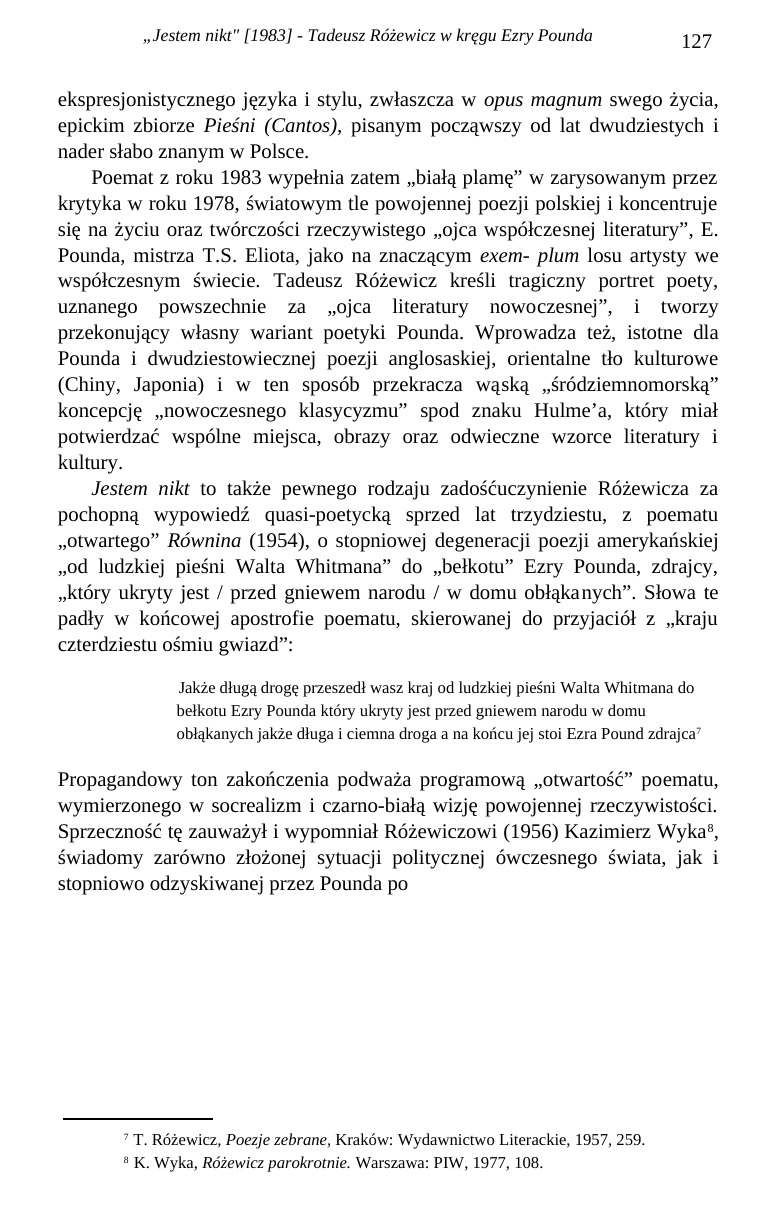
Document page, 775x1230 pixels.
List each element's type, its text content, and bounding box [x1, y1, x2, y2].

text „Jestem nikt" [1983] - Tadeusz Różewicz w kręgu Ezry Pounda [143, 25, 632, 45]
text 127 [678, 29, 714, 53]
text 7 T. Różewicz, Poezje zebrane, Kraków: Wydawnictwo Literackie, 1957, 259. [90, 1129, 647, 1148]
text 8 K. Wyka, Różewicz parokrotnie. Warszawa: PIW, 1977, 108. [90, 1153, 647, 1172]
text Jakże długą drogę przeszedł wasz kraj od ludzkiej pieśni Walta Whitmana do bełkotu Ezry Pounda który ukryty jest przed gniewem narodu w domu obłąkanych jakże długa i ciemna droga a na końcu jej stoi Ezra Pound zdrajca7 [176, 678, 719, 743]
text ekspresjonistycznego języka i stylu, zwłaszcza w opus magnum swego życia, epickim zbiorze Pieśni (Cantos), pisanym począwszy od lat dwu­dziestych i nader słabo znanym w Polsce. [58, 87, 719, 163]
text Poemat z roku 1983 wypełnia zatem „białą plamę” w zarysowanym przez krytyka w roku 1978, światowym tle powojennej poezji polskiej i koncentruje się na życiu oraz twórczości rzeczywistego „ojca współcze­snej literatury”, E. Pounda, mistrza T.S. Eliota, jako na znaczącym exem- plum losu artysty we współczesnym świecie. Tadeusz Różewicz kreśli tragiczny portret poety, uznanego powszechnie za „ojca literatury nowo­czesnej”, i tworzy przekonujący własny wariant poetyki Pounda. Wpro­wadza też, istotne dla Pounda i dwudziestowiecznej poezji anglosaskiej, orientalne tło kulturowe (Chiny, Japonia) i w ten sposób przekracza wą­ską „śródziemnomorską” koncepcję „nowoczesnego klasycyzmu” spod znaku Hulme’a, który miał potwierdzać wspólne miejsca, obrazy oraz odwieczne wzorce literatury i kultury. [58, 165, 719, 474]
text Jestem nikt to także pewnego rodzaju zadośćuczynienie Różewicza za pochopną wypowiedź quasi-poetycką sprzed lat trzydziestu, z poematu „otwartego” Równina (1954), o stopniowej degeneracji poezji amerykań­skiej „od ludzkiej pieśni Walta Whitmana” do „bełkotu” Ezry Pounda, zdrajcy, „który ukryty jest / przed gniewem narodu / w domu obłąka­nych”. Słowa te padły w końcowej apostrofie poematu, skierowanej do przyjaciół z „kraju czterdziestu ośmiu gwiazd”: [58, 476, 719, 656]
text Propagandowy ton zakończenia podważa programową „otwartość” po­ematu, wymierzonego w socrealizm i czarno-białą wizję powojennej rzeczywistości. Sprzeczność tę zauważył i wypomniał Różewiczowi (1956) Kazimierz Wyka8, świadomy zarówno złożonej sytuacji politycz­nej ówczesnego świata, jak i stopniowo odzyskiwanej przez Pounda po­ [58, 767, 719, 895]
